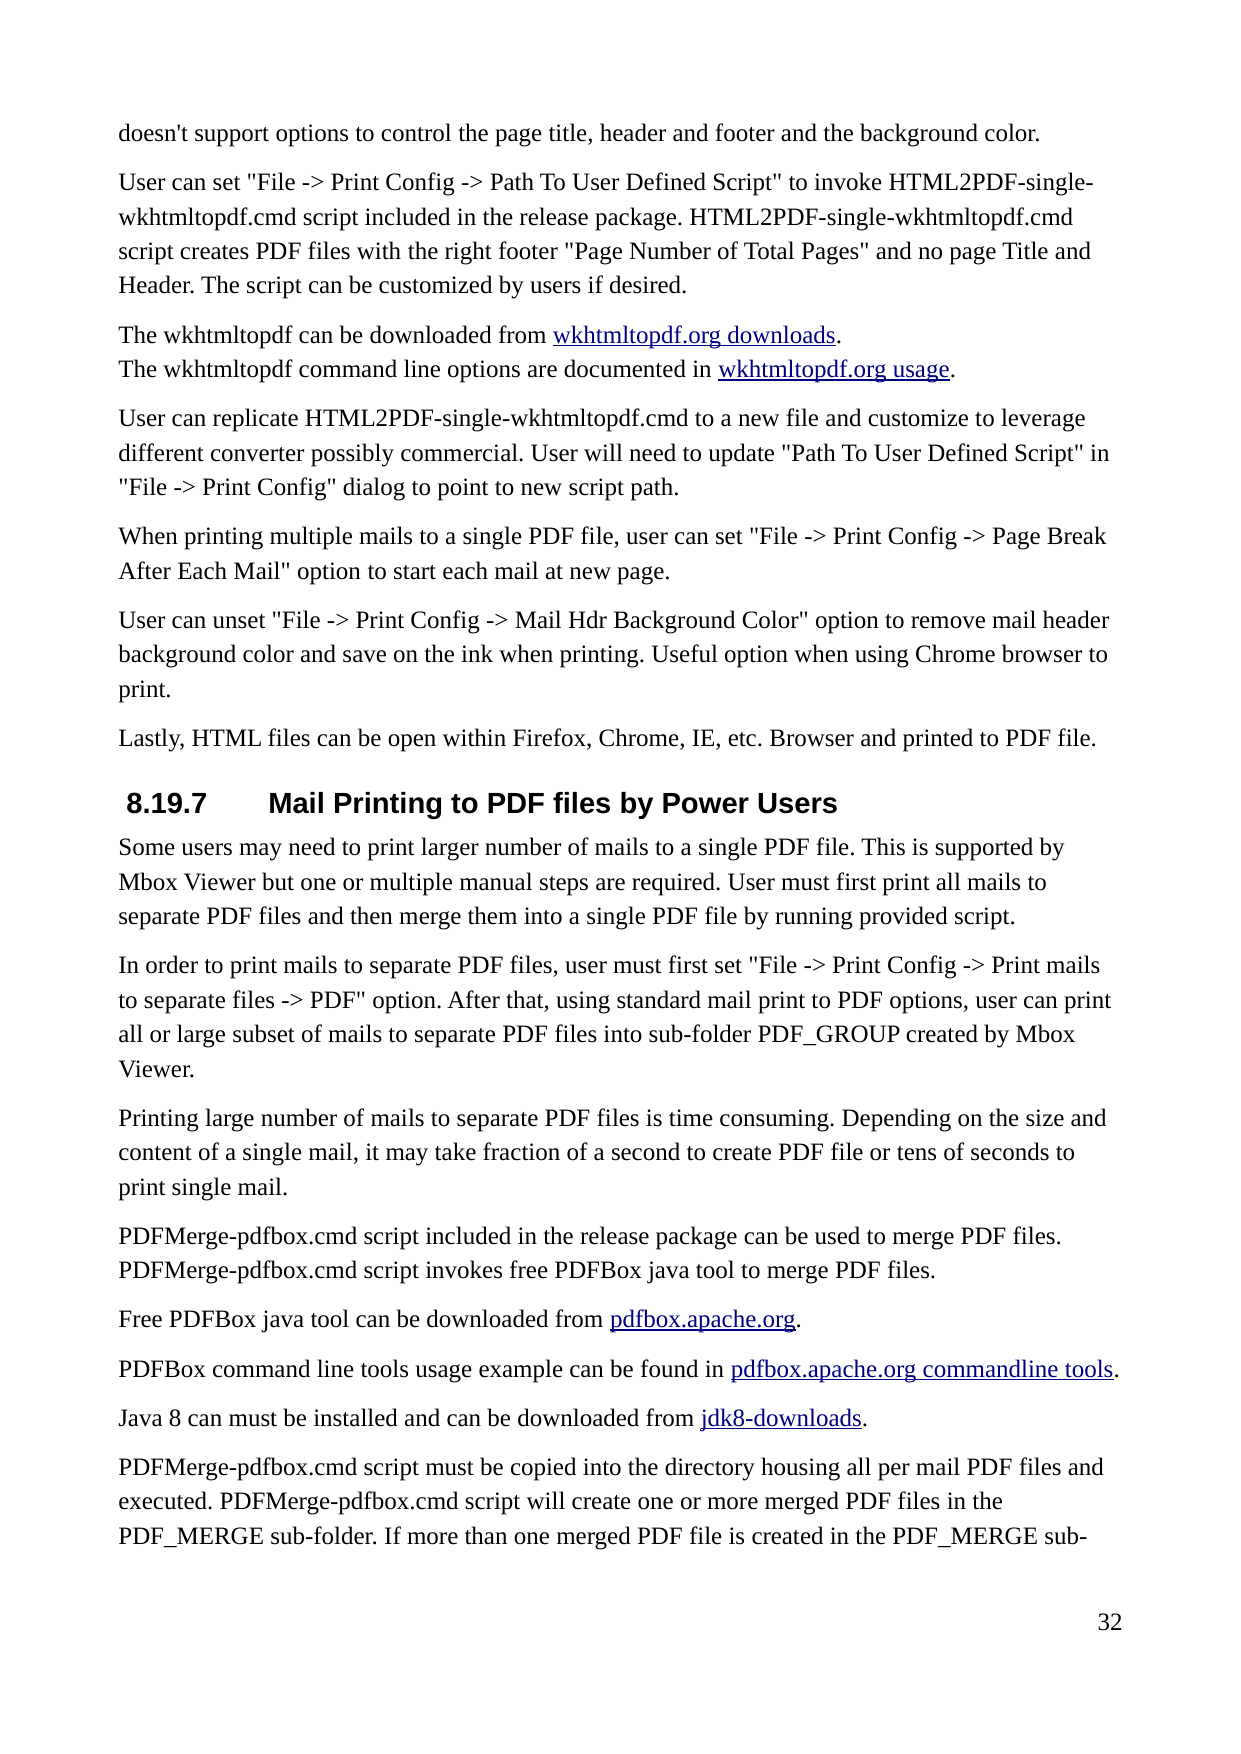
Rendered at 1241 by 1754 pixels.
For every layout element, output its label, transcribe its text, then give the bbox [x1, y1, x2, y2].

text doesn't support options to control the page title, header and footer and the background color. [118, 118, 1122, 147]
text User can replicate HTML2PDF-single-wkhtmltopdf.cmd to a new file and customize to leverage different converter possibly commercial. User will need to update "Path To User Defined Script" in "File -> Print Config" dialog to point to new script path. [118, 403, 1122, 501]
text In order to print mails to separate PDF files, user must first set "File -> Print Config -> Print mails to separate files -> PDF" option. After that, using standard mail print to PDF options, user can print all or large subset of mails to separate PDF files into sub-folder PDF_GROUP created by Mbox Viewer. [118, 951, 1122, 1083]
text PDFMerge-pdfbox.cmd script must be copied into the directory housing all per mail PDF files and executed. PDFMerge-pdfbox.cmd script will create one or more merged PDF files in the PDF_MERGE sub-folder. If more than one merged PDF file is created in the PDF_MERGE sub- [118, 1452, 1122, 1549]
text Free PDFBox java tool can be downloaded from pdfbox.apache.org. [118, 1304, 1122, 1333]
text User can set "File -> Print Config -> Path To User Defined Script" to invoke HTML2PDF-single-wkhtmltopdf.cmd script included in the release package. HTML2PDF-single-wkhtmltopdf.cmd script creates PDF files with the right footer "Page Number of Total Pages" and no page Title and Header. The script can be customized by users if desired. [118, 167, 1122, 299]
text The wkhtmltopdf can be downloaded from wkhtmltopdf.org downloads. The wkhtmltopdf command line options are documented in wkhtmltopdf.org usage. [118, 320, 1122, 383]
text Lastly, HTML files can be open within Firefox, Chrome, IE, etc. Browser and printed to PDF file. [118, 723, 1122, 752]
text Java 8 can must be installed and can be downloaded from jdk8-downloads. [118, 1403, 1122, 1431]
text When printing multiple mails to a single PDF file, user can set "File -> Print Config -> Page Break After Each Mail" option to start each mail at new page. [118, 521, 1122, 584]
text Printing large number of mails to separate PDF files is time consuming. Depending on the size and content of a single mail, it may take fraction of a second to create PDF file or tens of seconds to print single mail. [118, 1103, 1122, 1201]
text Some users may need to print larger number of mails to a single PDF file. This is supported by Mbox Viewer but one or multiple manual steps are required. User must first print all mails to separate PDF files and then merge them into a single PDF file by running provided script. [118, 832, 1122, 930]
text PDFMerge-pdfbox.cmd script included in the release package can be used to merge PDF files. PDFMerge-pdfbox.cmd script invokes free PDFBox java tool to merge PDF files. [118, 1221, 1122, 1284]
text PDFBox command line tools usage example can be found in pdfbox.apache.org commandline tools. [118, 1354, 1122, 1382]
text User can unset "File -> Print Config -> Mail Hdr Background Color" option to remove mail header background color and save on the ink when printing. Useful option when using Chrome browser to print. [118, 605, 1122, 702]
subtitle Mail Printing to PDF files by Power Users [118, 786, 1122, 820]
